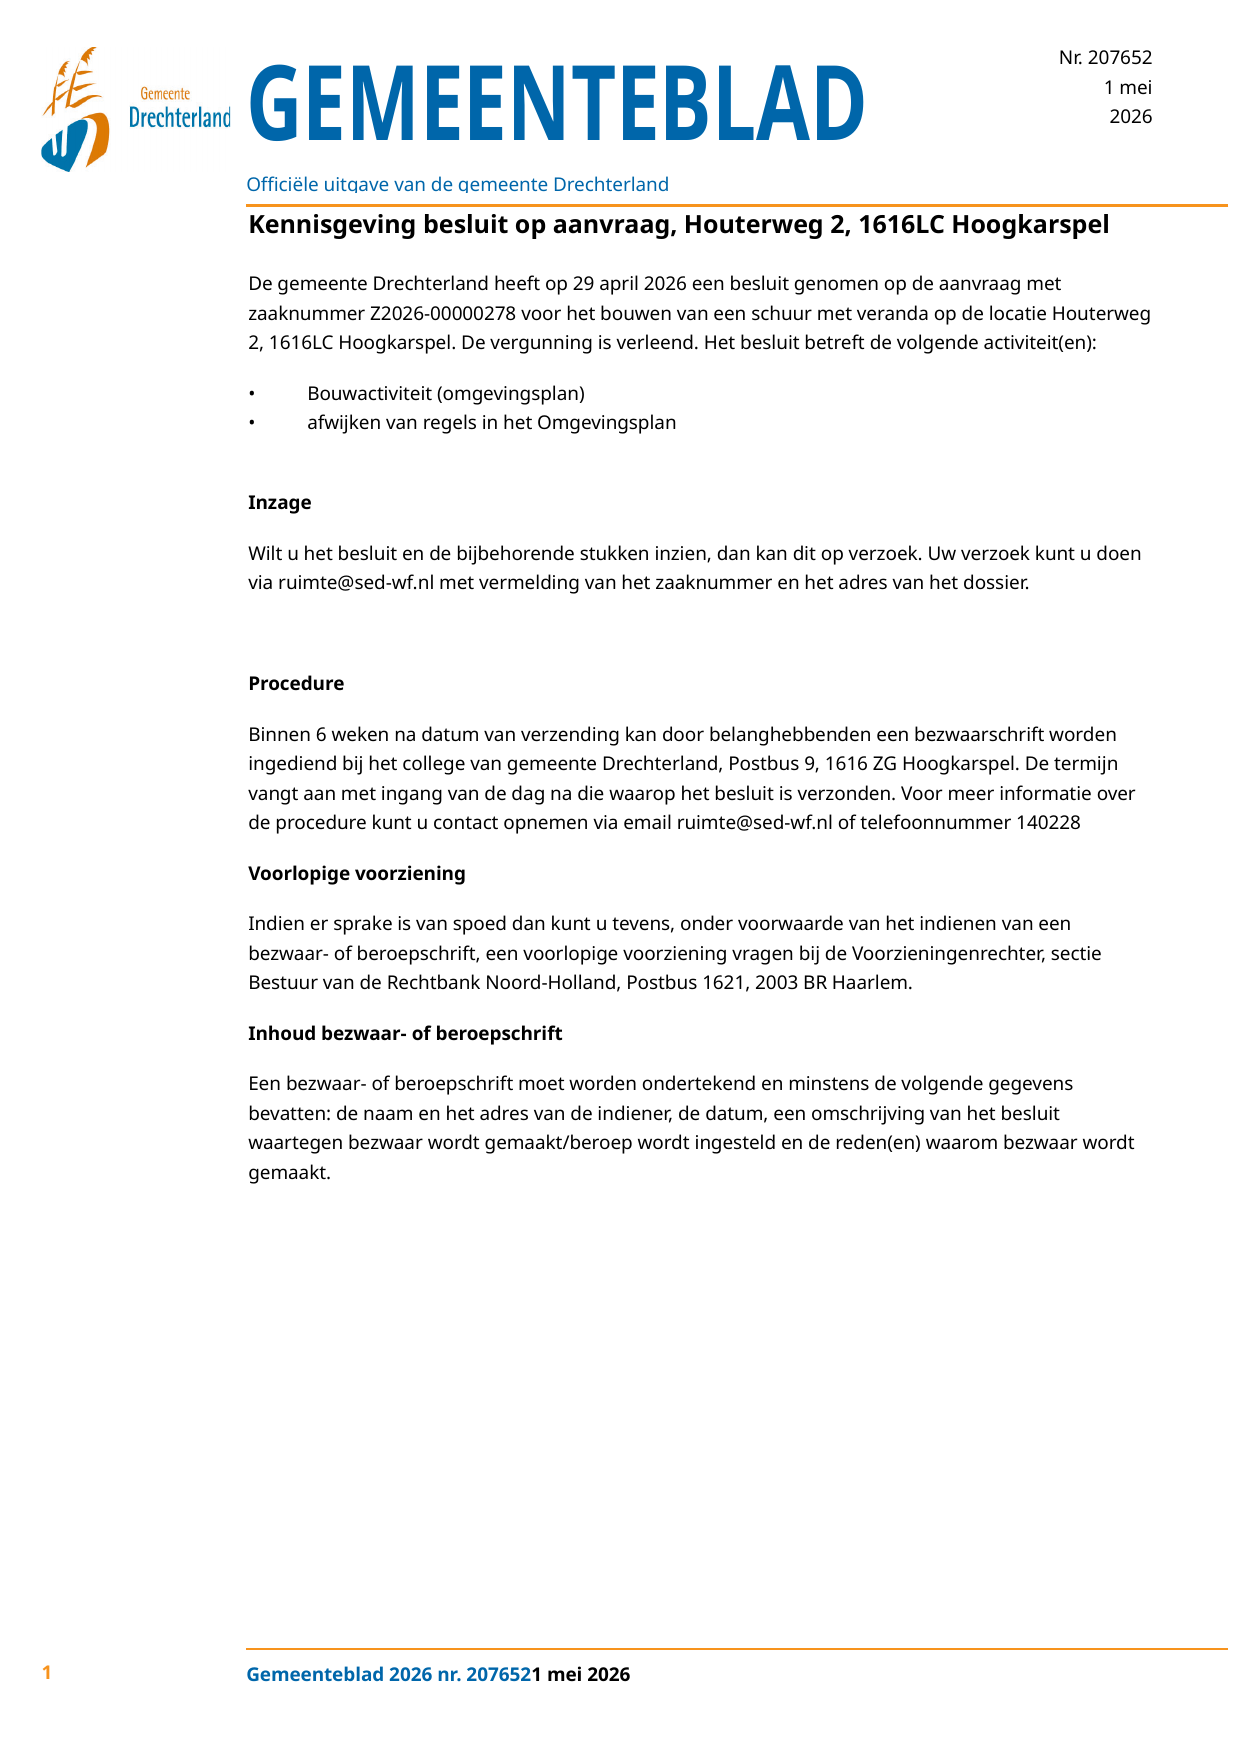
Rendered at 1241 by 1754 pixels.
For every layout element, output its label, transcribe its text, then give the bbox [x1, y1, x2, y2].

text Voorlopige voorziening [248, 860, 1152, 886]
text Indien er sprake is van spoed dan kunt u tevens, onder voorwaarde van het indienen van een bezwaar- of beroepschrift, een voorlopige voorziening vragen bij de Voorzieningenrechter, sectie Bestuur van de Rechtbank Noord-Holland, Postbus 1621, 2003 BR Haarlem. [248, 910, 1152, 995]
text Wilt u het besluit en de bijbehorende stukken inzien, dan kan dit op verzoek. Uw verzoek kunt u doen via ruimte@sed-wf.nl met vermelding van het zaaknummer en het adres van het dossier. [248, 540, 1152, 595]
text Procedure [248, 670, 1152, 696]
text Inhoud bezwaar- of beroepschrift [248, 1020, 1152, 1046]
text Inzage [248, 489, 1152, 515]
text Kennisgeving besluit op aanvraag, Houterweg 2, 1616LC Hoogkarspel [248, 207, 1152, 241]
text Binnen 6 weken na datum van verzending kan door belanghebbenden een bezwaarschrift worden ingediend bij het college van gemeente Drechterland, Postbus 9, 1616 ZG Hoogkarspel. De termijn vangt aan met ingang van de dag na die waarop het besluit is verzonden. Voor meer informatie over de procedure kunt u contact opnemen via email ruimte@sed-wf.nl of telefoonnummer 140228 [248, 721, 1152, 835]
text De gemeente Drechterland heeft op 29 april 2026 een besluit genomen op de aanvraag met zaaknummer Z2026-00000278 voor het bouwen van een schuur met veranda op de locatie Houterweg 2, 1616LC Hoogkarspel. De vergunning is verleend. Het besluit betreft de volgende activiteit(en): [248, 270, 1152, 355]
text Een bezwaar- of beroepschrift moet worden ondertekend en minstens de volgende gegevens bevatten: de naam en het adres van de indiener, de datum, een omschrijving van het besluit waartegen bezwaar wordt gemaakt/beroep wordt ingesteld en de reden(en) waarom bezwaar wordt gemaakt. [248, 1070, 1152, 1185]
picture [226, 115, 231, 124]
picture [41, 47, 231, 172]
picture [41, 158, 64, 172]
list afwijken van regels in het Omgevingsplan [248, 409, 1152, 435]
list Bouwactiviteit (omgevingsplan) [248, 380, 1152, 406]
